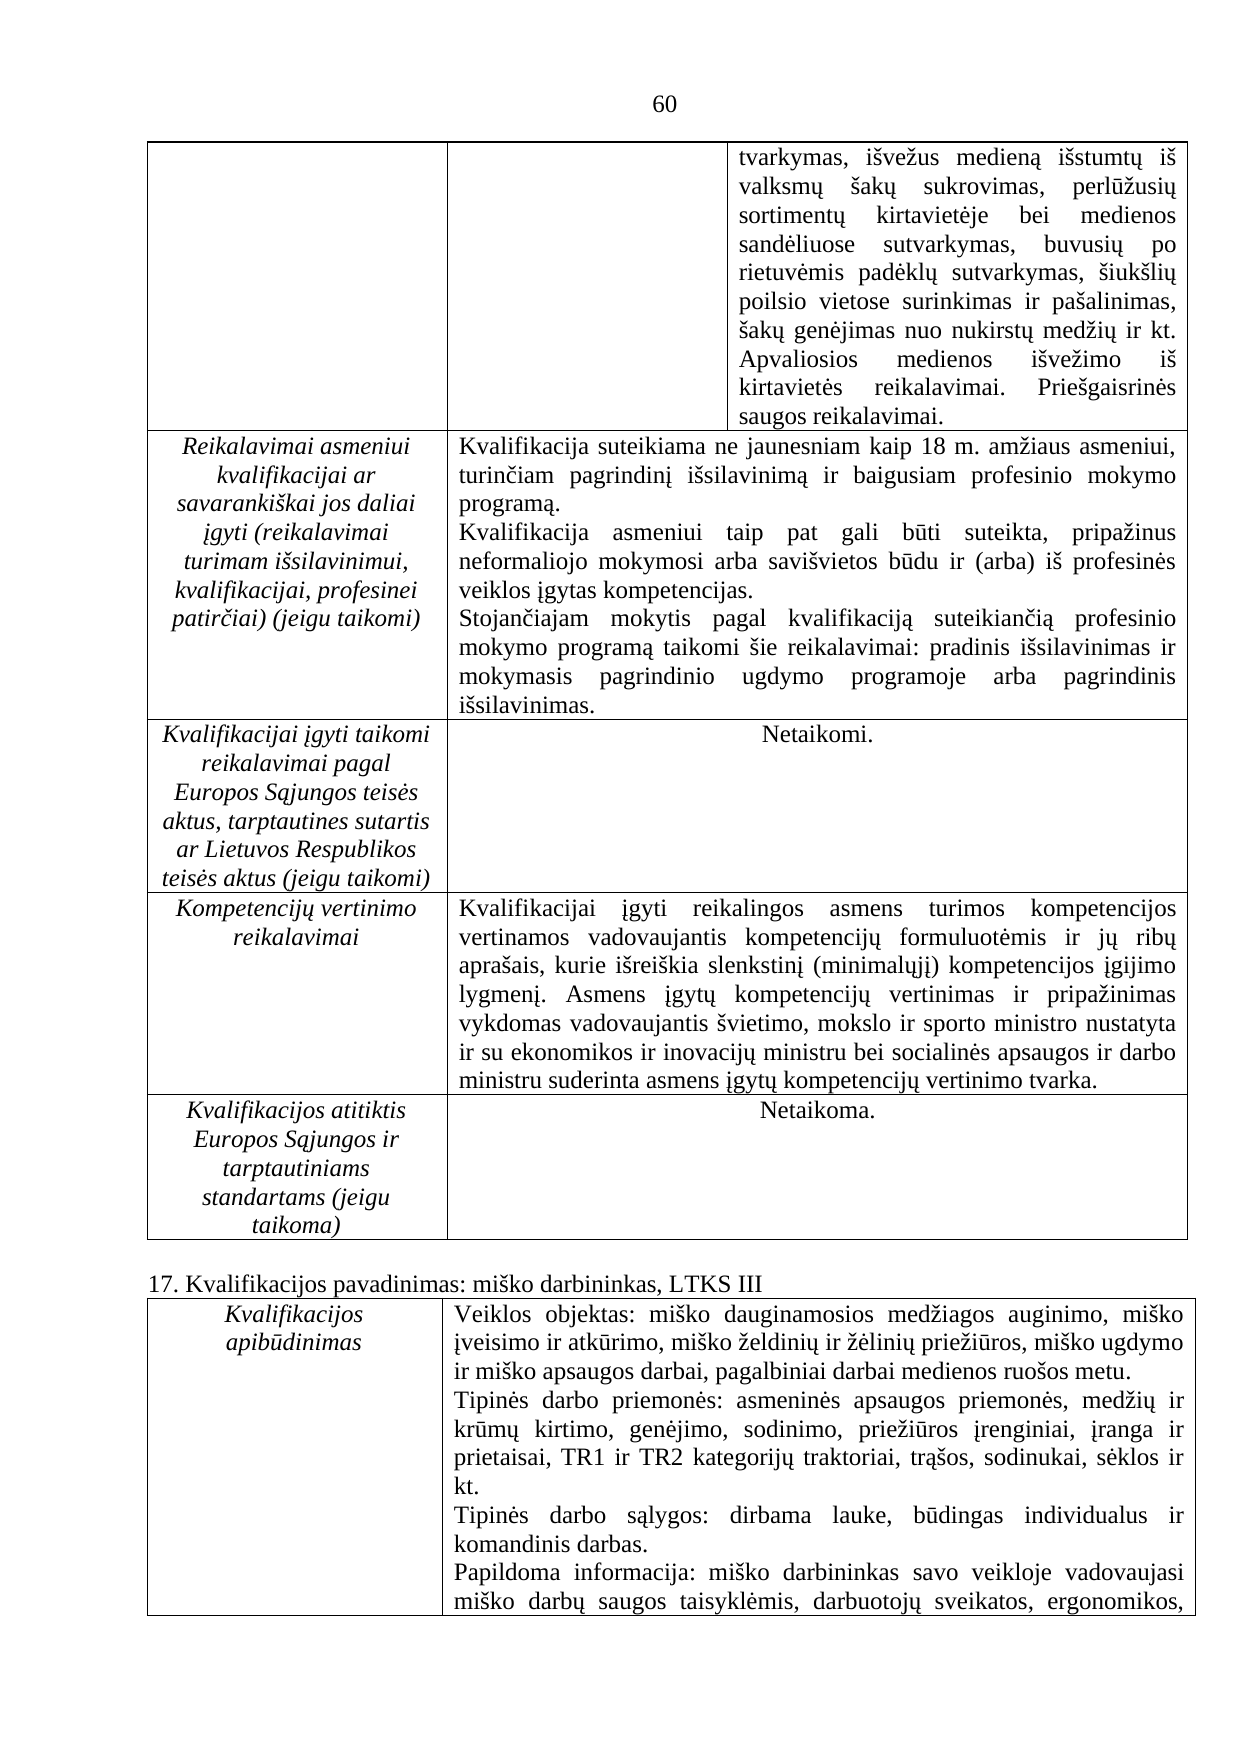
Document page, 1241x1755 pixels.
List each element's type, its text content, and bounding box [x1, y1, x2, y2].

table_cell Kvalifikacijai įgyti taikomi reikalavimai pagal Europos Sąjungos teisės aktus, tarptautines sutartis ar Lietuvos Respublikos teisės aktus (jeigu taikomi) [148, 720, 447, 892]
table_cell Kvalifikacijos atitiktis Europos Sąjungos ir tarptautiniams standartams (jeigu taikoma) [148, 1095, 447, 1239]
table_cell Reikalavimai asmeniui kvalifikacijai ar savarankiškai jos daliai įgyti (reikalavimai turimam išsilavinimui, kvalifikacijai, profesinei patirčiai) (jeigu taikomi) [148, 431, 447, 718]
table_cell Netaikoma. [448, 1095, 1187, 1239]
table_cell Kvalifikacija suteikiama ne jaunesniam kaip 18 m. amžiaus asmeniui, turinčiam pagrindinį išsilavinimą ir baigusiam profesinio mokymo programą. Kvalifikacija asmeniui taip pat gali būti suteikta, pripažinus neformaliojo mokymosi arba savišvietos būdu ir (arba) iš profesinės veiklos įgytas kompetencijas. Stojančiajam mokytis pagal kvalifikaciją suteikiančią profesinio mokymo programą taikomi šie reikalavimai: pradinis išsilavinimas ir mokymasis pagrindinio ugdymo programoje arba pagrindinis išsilavinimas. [448, 431, 1187, 718]
table_cell Kvalifikacijai įgyti reikalingos asmens turimos kompetencijos vertinamos vadovaujantis kompetencijų formuluotėmis ir jų ribų aprašais, kurie išreiškia slenkstinį (minimalųjį) kompetencijos įgijimo lygmenį. Asmens įgytų kompetencijų vertinimas ir pripažinimas vykdomas vadovaujantis švietimo, mokslo ir sporto ministro nustatyta ir su ekonomikos ir inovacijų ministru bei socialinės apsaugos ir darbo ministru suderinta asmens įgytų kompetencijų vertinimo tvarka. [448, 893, 1187, 1094]
table_cell [448, 143, 727, 430]
table_header Kvalifikacijos apibūdinimas [148, 1299, 442, 1615]
table_header Veiklos objektas: miško dauginamosios medžiagos auginimo, miško įveisimo ir atkūrimo, miško želdinių ir žėlinių priežiūros, miško ugdymo ir miško apsaugos darbai, pagalbiniai darbai medienos ruošos metu. Tipinės darbo priemonės: asmeninės apsaugos priemonės, medžių ir krūmų kirtimo, genėjimo, sodinimo, priežiūros įrenginiai, įranga ir prietaisai, TR1 ir TR2 kategorijų traktoriai, trąšos, sodinukai, sėklos ir kt. Tipinės darbo sąlygos: dirbama lauke, būdingas individualus ir komandinis darbas. Papildoma informacija: miško darbininkas savo veikloje vadovaujasi miško darbų saugos taisyklėmis, darbuotojų sveikatos, ergonomikos, [443, 1299, 1195, 1615]
table_cell tvarkymas, išvežus medieną išstumtų iš valksmų šakų sukrovimas, perlūžusių sortimentų kirtavietėje bei medienos sandėliuose sutvarkymas, buvusių po rietuvėmis padėklų sutvarkymas, šiukšlių poilsio vietose surinkimas ir pašalinimas, šakų genėjimas nuo nukirstų medžių ir kt. Apvaliosios medienos išvežimo iš kirtavietės reikalavimai. Priešgaisrinės saugos reikalavimai. [728, 143, 1187, 430]
subtitle 17. Kvalifikacijos pavadinimas: miško darbininkas, LTKS III [148, 1269, 1181, 1298]
table_cell Kompetencijų vertinimo reikalavimai [148, 893, 447, 1094]
table_cell Netaikomi. [448, 720, 1187, 892]
table_cell [148, 143, 447, 430]
